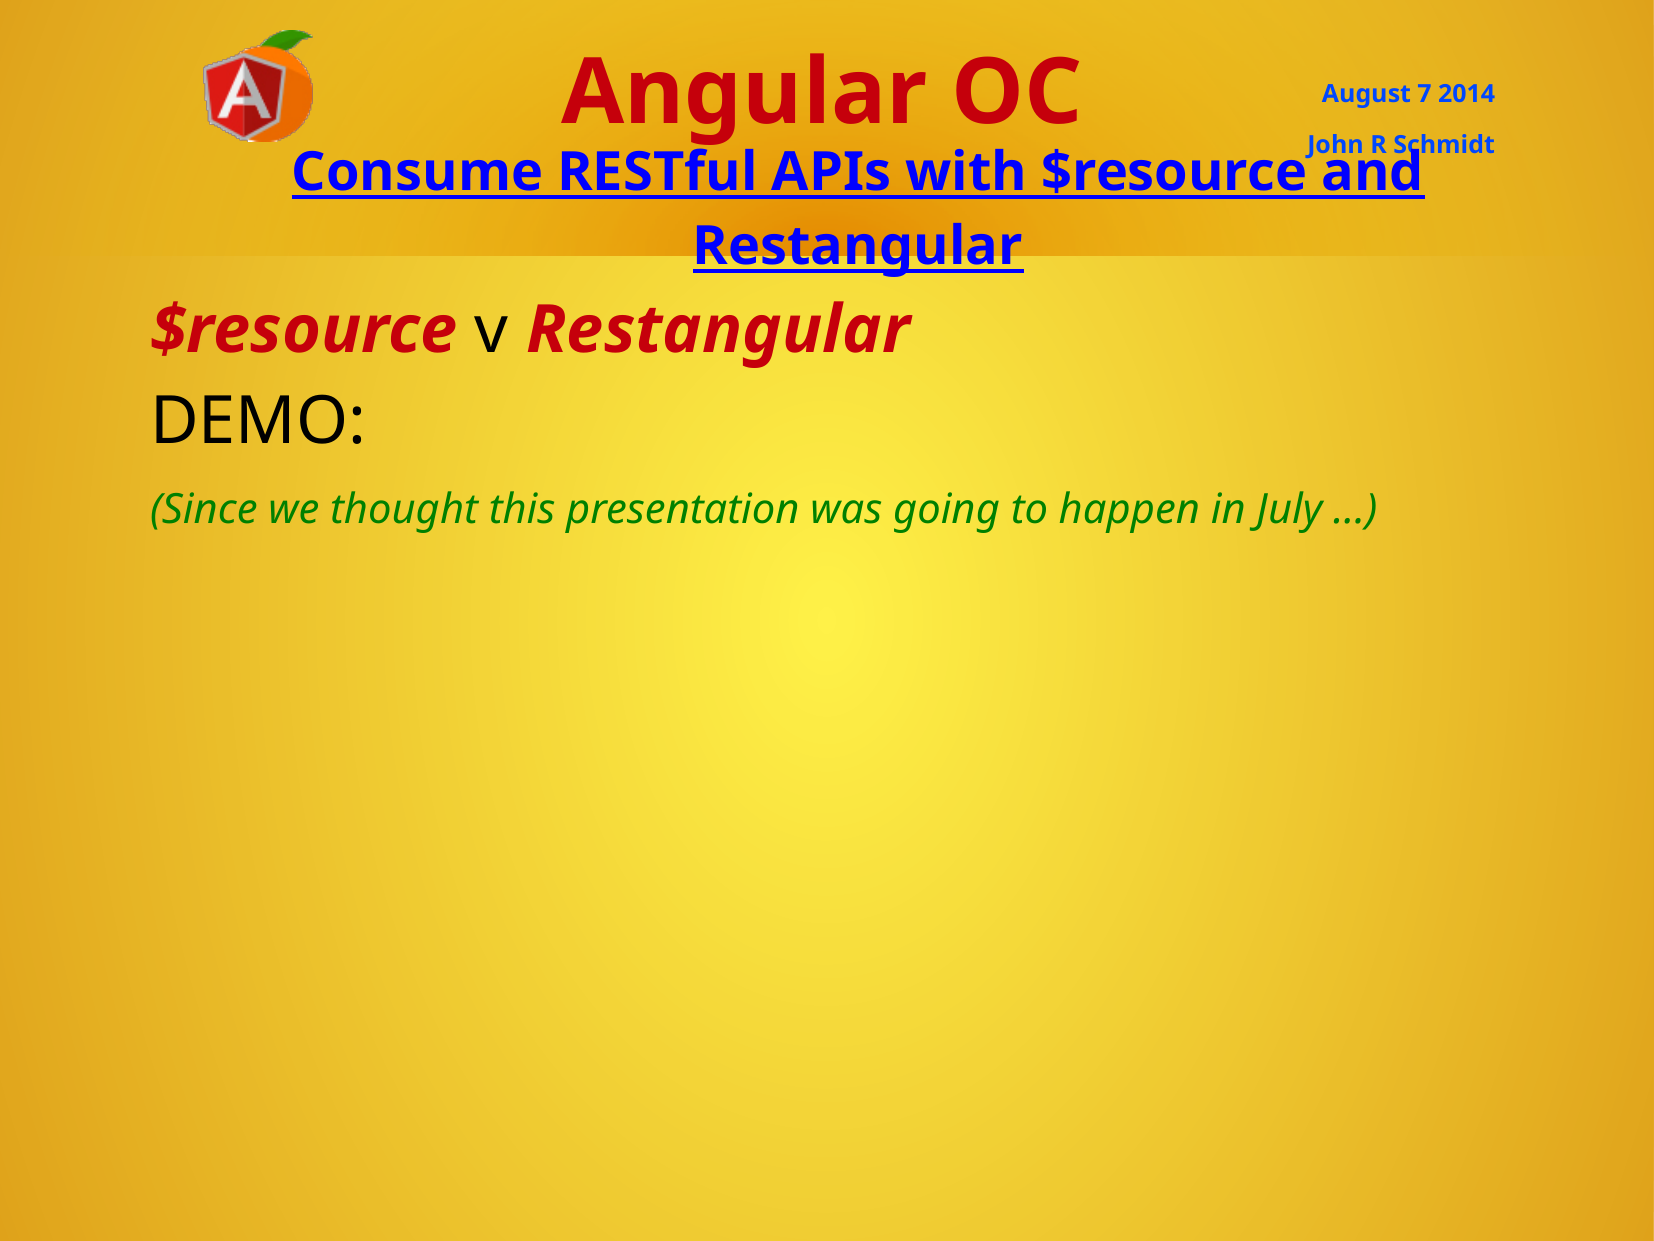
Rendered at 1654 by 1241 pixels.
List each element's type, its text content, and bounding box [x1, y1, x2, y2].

picture [202, 30, 316, 142]
title Angular OC [560, 34, 1086, 142]
text_box August 7 2014 John R Schmidt [1260, 51, 1510, 172]
text_box Consume RESTful APIs with $resource and Restangular [150, 175, 1567, 239]
text_box (Since we thought this presentation was going to happen in July ...) [150, 465, 1486, 549]
subtitle $resource v Restangular DEMO: [150, 319, 1141, 425]
